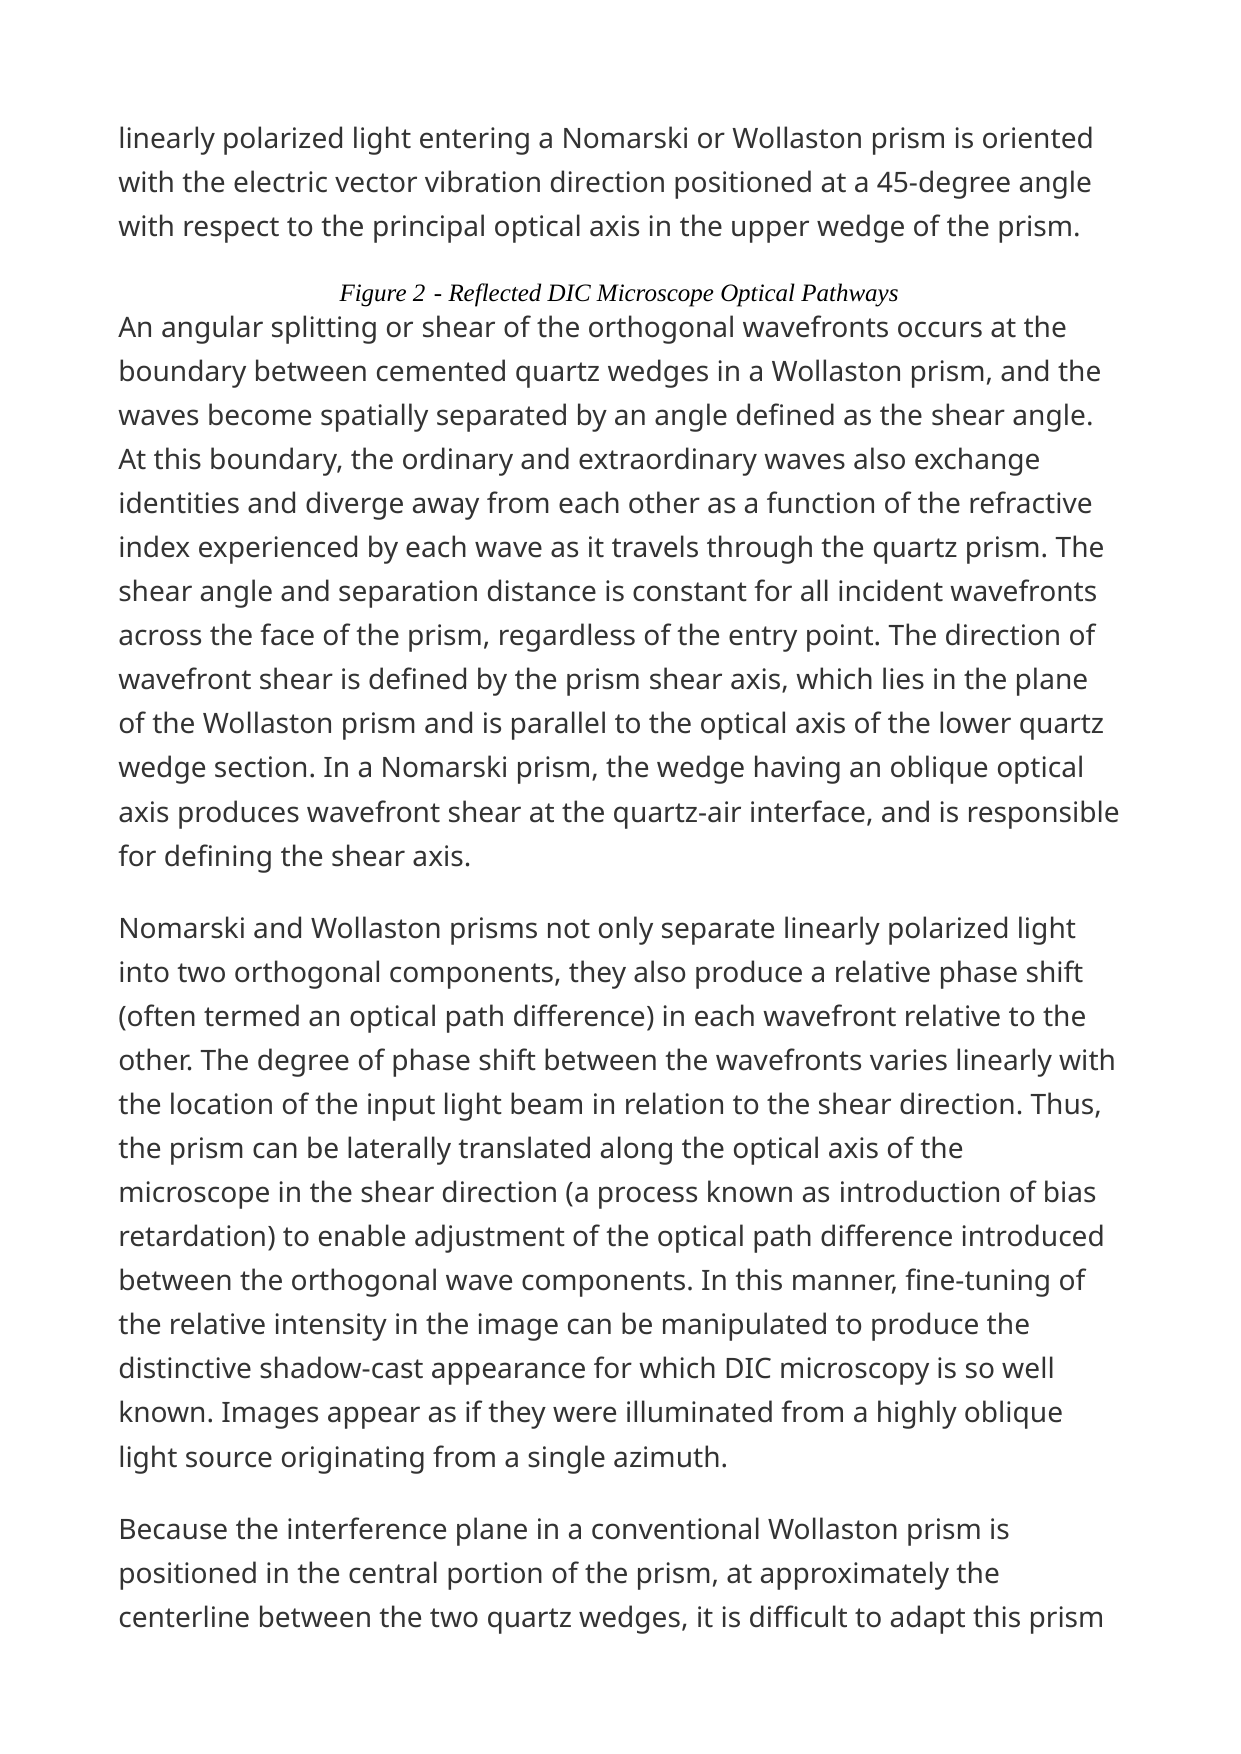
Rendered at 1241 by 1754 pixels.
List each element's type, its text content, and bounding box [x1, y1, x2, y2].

text linearly polarized light entering a Nomarski or Wollaston prism is oriented with the electric vector vibration direction positioned at a 45-degree angle with respect to the principal optical axis in the upper wedge of the prism. [118, 118, 1122, 244]
text Because the interference plane in a conventional Wollaston prism is positioned in the central portion of the prism, at approximately the centerline between the two quartz wedges, it is difficult to adapt this prism [118, 1509, 1122, 1636]
text Nomarski and Wollaston prisms not only separate linearly polarized light into two orthogonal components, they also produce a relative phase shift (often termed an optical path difference) in each wavefront relative to the other. The degree of phase shift between the wavefronts varies linearly with the location of the input light beam in relation to the shear direction. Thus, the prism can be laterally translated along the optical axis of the microscope in the shear direction (a process known as introduction of bias retardation) to enable adjustment of the optical path difference introduced between the orthogonal wave components. In this manner, fine-tuning of the relative intensity in the image can be manipulated to produce the distinctive shadow-cast appearance for which DIC microscopy is so well known. Images appear as if they were illuminated from a highly oblique light source originating from a single azimuth. [118, 908, 1122, 1475]
text An angular splitting or shear of the orthogonal wavefronts occurs at the boundary between cemented quartz wedges in a Wollaston prism, and the waves become spatially separated by an angle defined as the shear angle. At this boundary, the ordinary and extraordinary waves also exchange identities and diverge away from each other as a function of the refractive index experienced by each wave as it travels through the quartz prism. The shear angle and separation distance is constant for all incident wavefronts across the face of the prism, regardless of the entry point. The direction of wavefront shear is defined by the prism shear axis, which lies in the plane of the Wollaston prism and is parallel to the optical axis of the lower quartz wedge section. In a Nomarski prism, the wedge having an oblique optical axis produces wavefront shear at the quartz-air interface, and is responsible for defining the shear axis. [118, 307, 1122, 874]
subtitle Figure 2 - Reflected DIC Microscope Optical Pathways [118, 278, 1122, 307]
